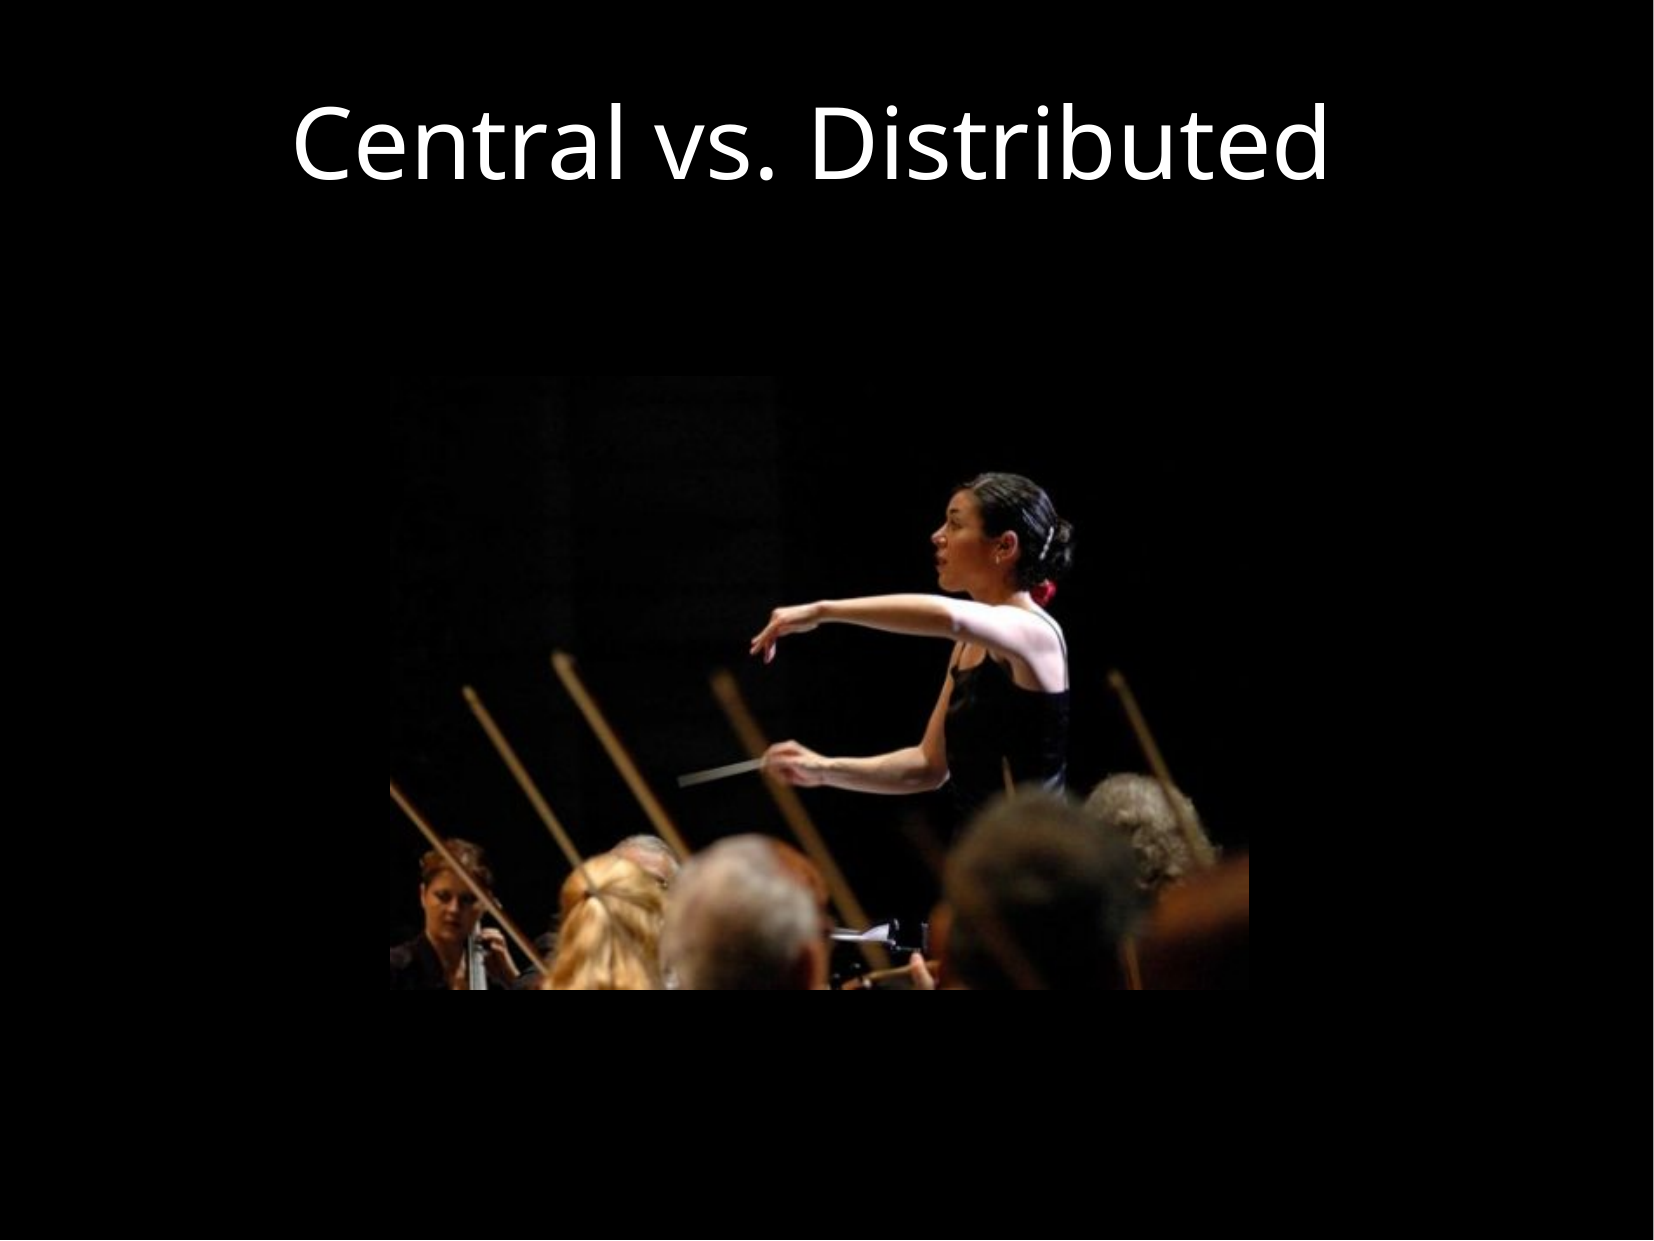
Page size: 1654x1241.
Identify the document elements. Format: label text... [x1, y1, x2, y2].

subtitle Central vs. Distributed [88, 80, 1536, 1018]
picture [390, 376, 1249, 991]
